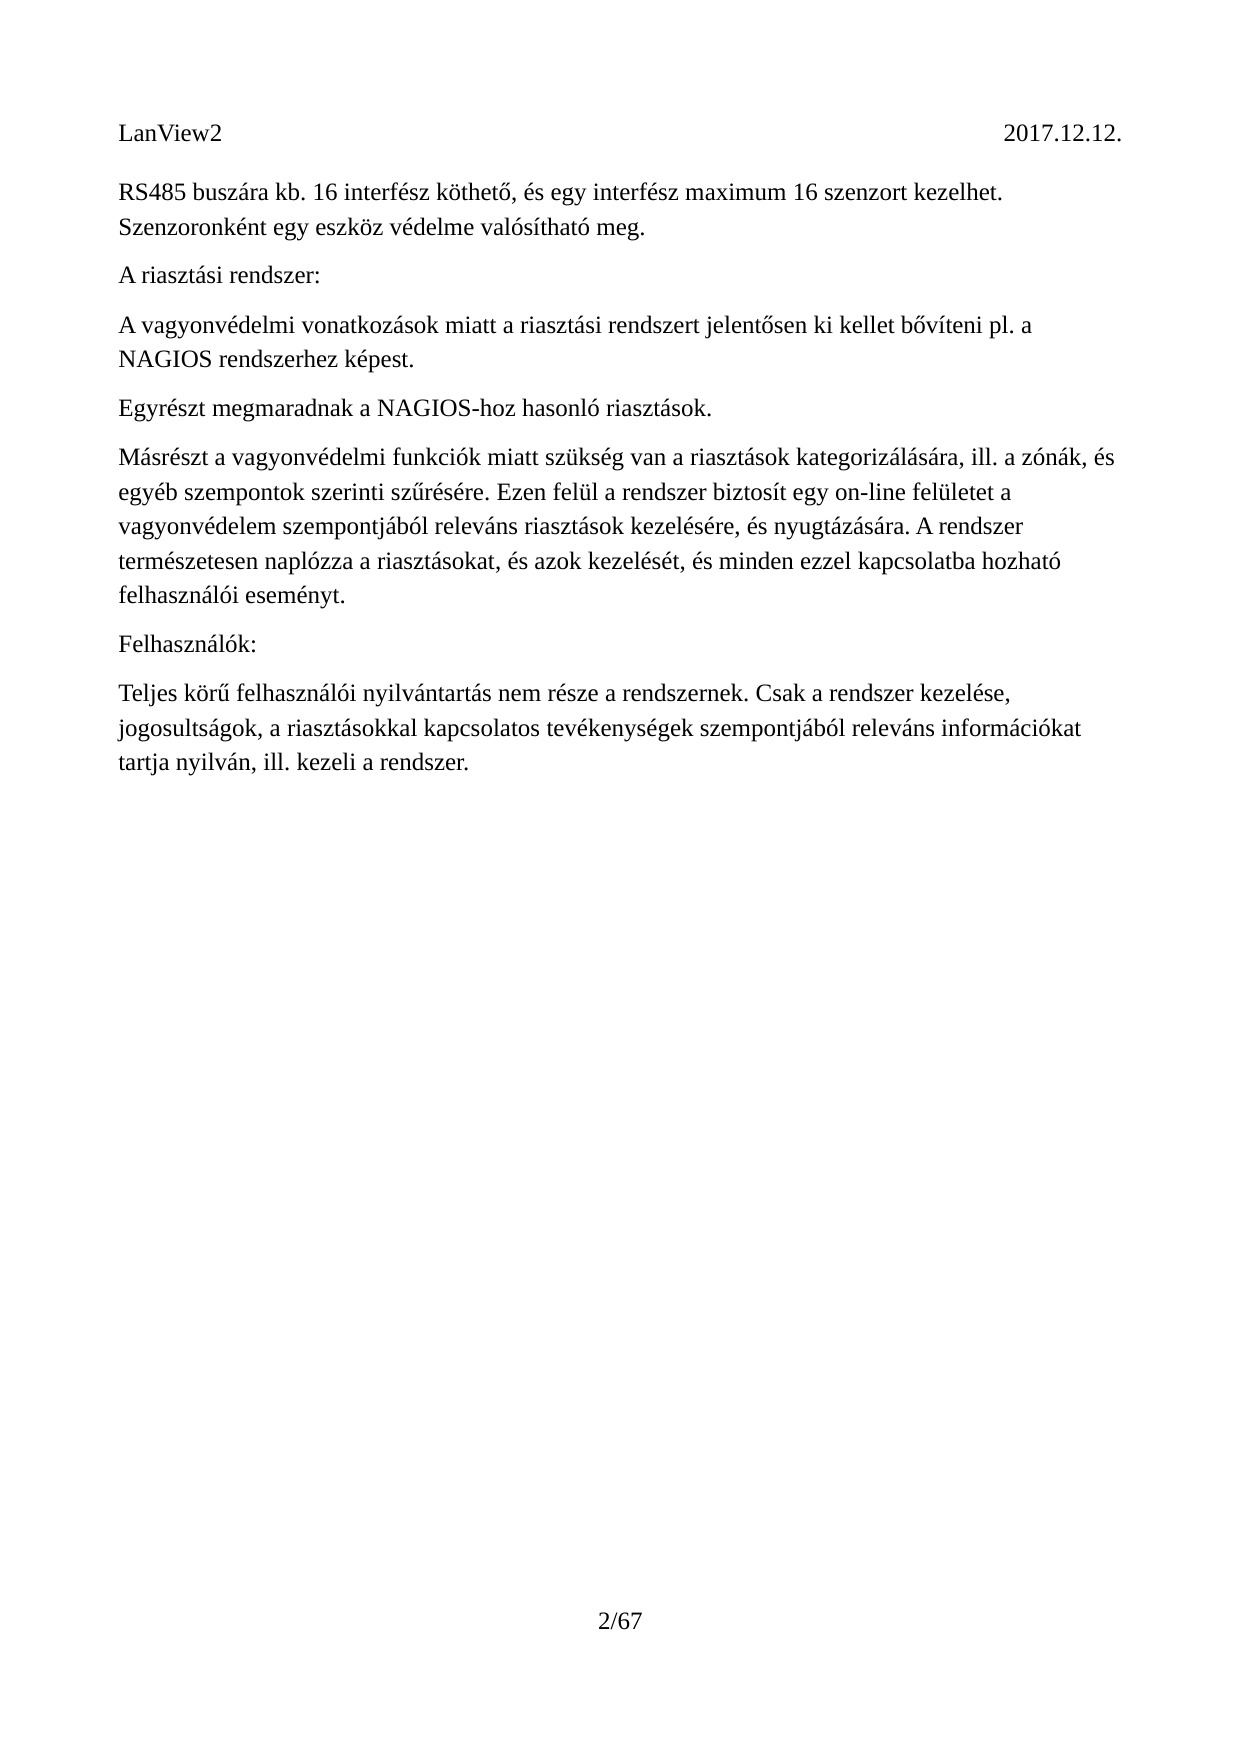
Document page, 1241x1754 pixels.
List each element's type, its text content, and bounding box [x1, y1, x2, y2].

text Egyrészt megmaradnak a NAGIOS-hoz hasonló riasztások. [118, 393, 1122, 422]
text Teljes körű felhasználói nyilvántartás nem része a rendszernek. Csak a rendszer kezelése, jogosultságok, a riasztásokkal kapcsolatos tevékenységek szempontjából releváns információkat tartja nyilván, ill. kezeli a rendszer. [118, 678, 1122, 776]
text A vagyonvédelmi vonatkozások miatt a riasztási rendszert jelentősen ki kellet bővíteni pl. a NAGIOS rendszerhez képest. [118, 310, 1122, 373]
text Másrészt a vagyonvédelmi funkciók miatt szükség van a riasztások kategorizálására, ill. a zónák, és egyéb szempontok szerinti szűrésére. Ezen felül a rendszer biztosít egy on-line felületet a vagyonvédelem szempontjából releváns riasztások kezelésére, és nyugtázására. A rendszer természetesen naplózza a riasztásokat, és azok kezelését, és minden ezzel kapcsolatba hozható felhasználói eseményt. [118, 442, 1122, 609]
text A riasztási rendszer: [118, 261, 1122, 289]
text Felhasználók: [118, 629, 1122, 658]
text RS485 buszára kb. 16 interfész köthető, és egy interfész maximum 16 szenzort kezelhet. Szenzoronként egy eszköz védelme valósítható meg. [118, 177, 1122, 240]
